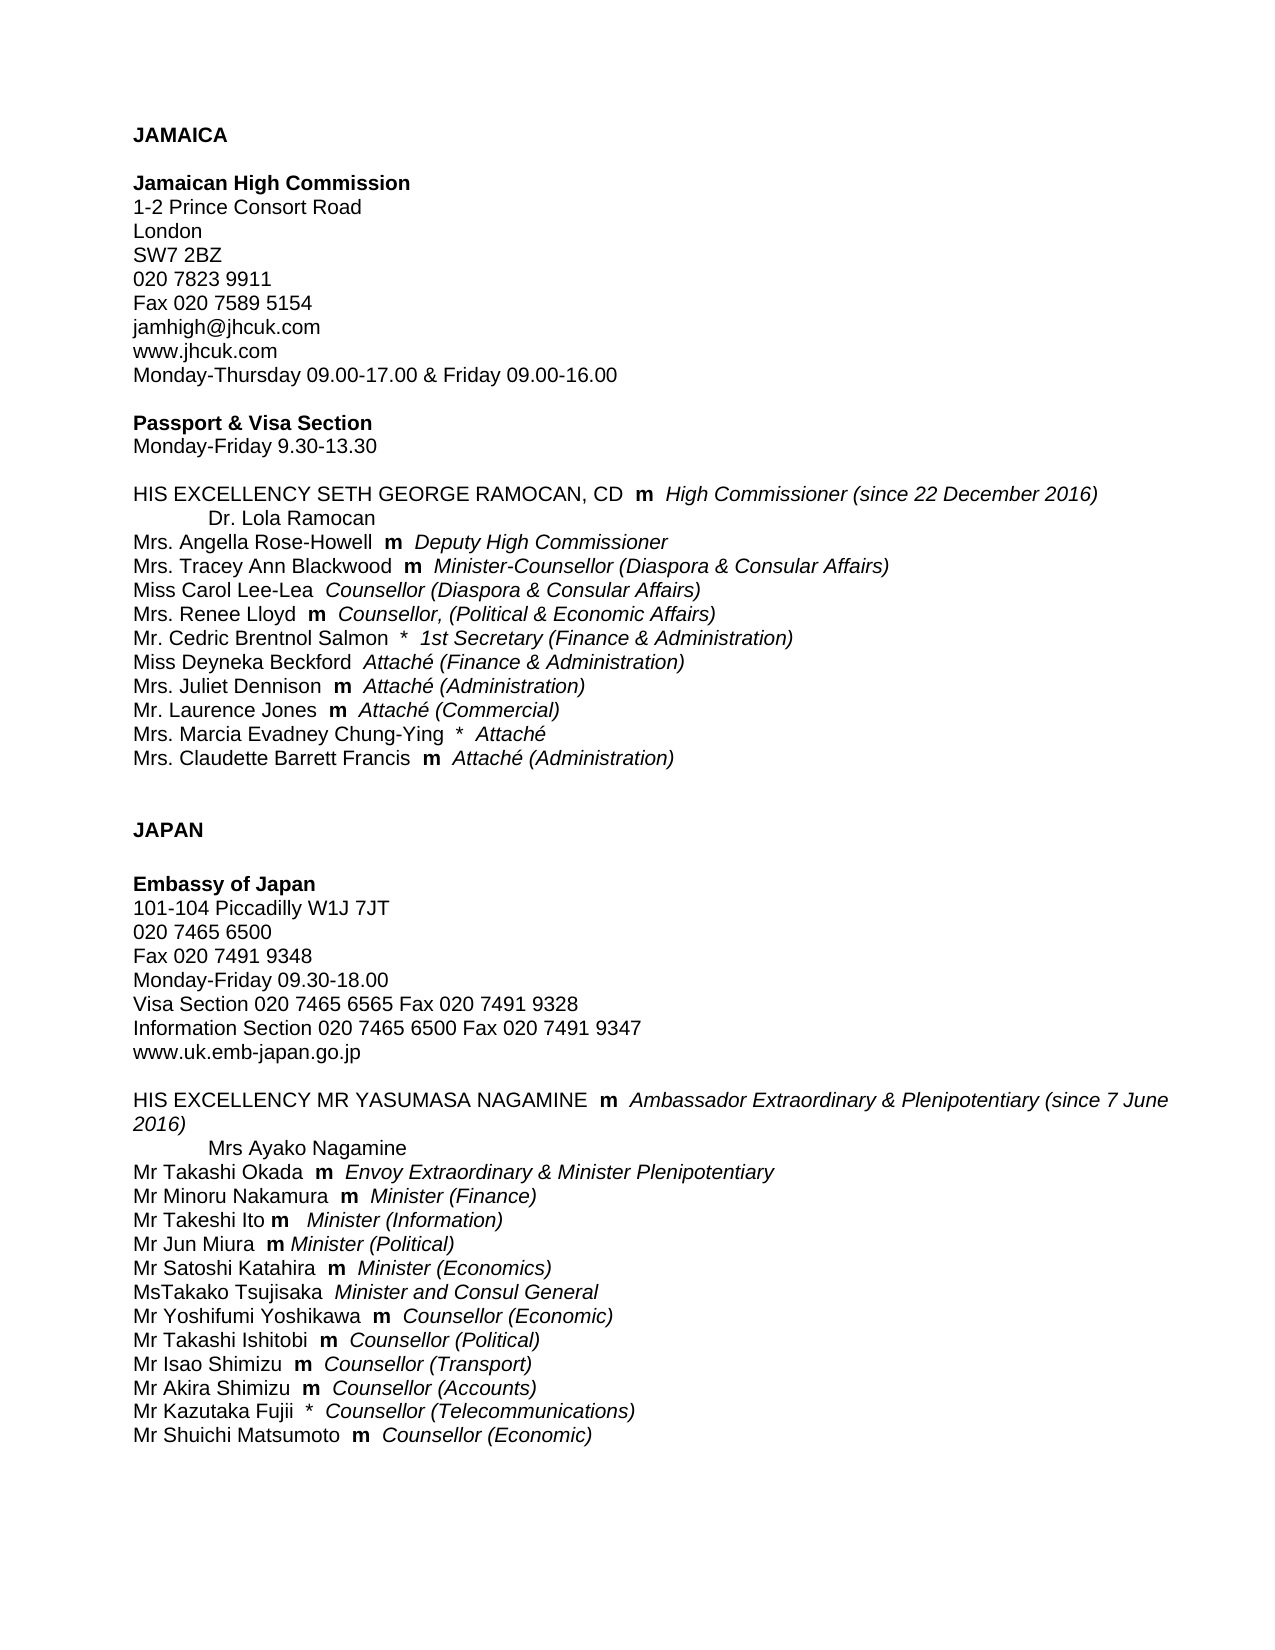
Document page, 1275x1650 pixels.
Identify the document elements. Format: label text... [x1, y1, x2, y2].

text Mrs. Tracey Ann Blackwood m Minister-Counsellor (Diaspora & Consular Affairs) [133, 554, 1181, 578]
text 101-104 Piccadilly W1J 7JT [133, 896, 1181, 920]
text HIS EXCELLENCY SETH GEORGE RAMOCAN, CD m High Commissioner (since 22 December 2016) [133, 482, 1181, 506]
text Mr Akira Shimizu m Counsellor (Accounts) [133, 1375, 1181, 1399]
text SW7 2BZ [133, 243, 1181, 267]
text Mr Minoru Nakamura m Minister (Finance) [133, 1184, 1181, 1208]
text Monday-Thursday 09.00-17.00 & Friday 09.00-16.00 [133, 362, 1181, 386]
text Mr Yoshifumi Yoshikawa m Counsellor (Economic) [133, 1303, 1181, 1327]
text Mrs. Marcia Evadney Chung-Ying * Attaché [133, 722, 1181, 746]
text Information Section 020 7465 6500 Fax 020 7491 9347 [133, 1016, 1181, 1040]
text Mr. Laurence Jones m Attaché (Commercial) [133, 698, 1181, 722]
text www.jhcuk.com [133, 338, 1181, 362]
text Mrs. Juliet Dennison m Attaché (Administration) [133, 674, 1181, 698]
text Monday-Friday 09.30-18.00 [133, 968, 1181, 992]
text Mrs Ayako Nagamine [133, 1136, 1181, 1160]
text Mr Takashi Okada m Envoy Extraordinary & Minister Plenipotentiary [133, 1160, 1181, 1184]
text Jamaican High Commission [133, 171, 1181, 195]
text Miss Deyneka Beckford Attaché (Finance & Administration) [133, 650, 1181, 674]
text Mr Kazutaka Fujii * Counsellor (Telecommunications) [133, 1399, 1181, 1423]
text Mrs. Renee Lloyd m Counsellor, (Political & Economic Affairs) [133, 602, 1181, 626]
text Mr. Cedric Brentnol Salmon * 1st Secretary (Finance & Administration) [133, 626, 1181, 650]
text www.uk.emb-japan.go.jp [133, 1040, 1181, 1064]
text Miss Carol Lee-Lea Counsellor (Diaspora & Consular Affairs) [133, 578, 1181, 602]
text Embassy of Japan [133, 872, 1181, 896]
text jamhigh@jhcuk.com [133, 314, 1181, 338]
text Mr Takashi Ishitobi m Counsellor (Political) [133, 1327, 1181, 1351]
text Visa Section 020 7465 6565 Fax 020 7491 9328 [133, 992, 1181, 1016]
text Mrs. Claudette Barrett Francis m Attaché (Administration) [133, 746, 1181, 770]
text 020 7823 9911 [133, 267, 1181, 291]
subtitle Passport & Visa Section [133, 410, 1181, 434]
text JAMAICA [133, 123, 1181, 147]
text 020 7465 6500 [133, 920, 1181, 944]
text HIS EXCELLENCY MR YASUMASA NAGAMINE m Ambassador Extraordinary & Plenipotentiary (since 7 June 2016) [133, 1088, 1181, 1136]
text JAPAN [133, 818, 1181, 842]
text 1-2 Prince Consort Road [133, 195, 1181, 219]
text Mr Isao Shimizu m Counsellor (Transport) [133, 1351, 1181, 1375]
text London [133, 219, 1181, 243]
text Mr Takeshi Ito m Minister (Information) [133, 1208, 1181, 1232]
text Fax 020 7491 9348 [133, 944, 1181, 968]
text Mrs. Angella Rose-Howell m Deputy High Commissioner [133, 530, 1181, 554]
text Mr Shuichi Matsumoto m Counsellor (Economic) [133, 1423, 1181, 1447]
text Dr. Lola Ramocan [133, 506, 1181, 530]
text Fax 020 7589 5154 [133, 291, 1181, 314]
text MsTakako Tsujisaka Minister and Consul General [133, 1279, 1181, 1303]
text Mr Satoshi Katahira m Minister (Economics) [133, 1256, 1181, 1279]
text Monday-Friday 9.30-13.30 [133, 434, 1181, 458]
text Mr Jun Miura m Minister (Political) [133, 1232, 1181, 1256]
